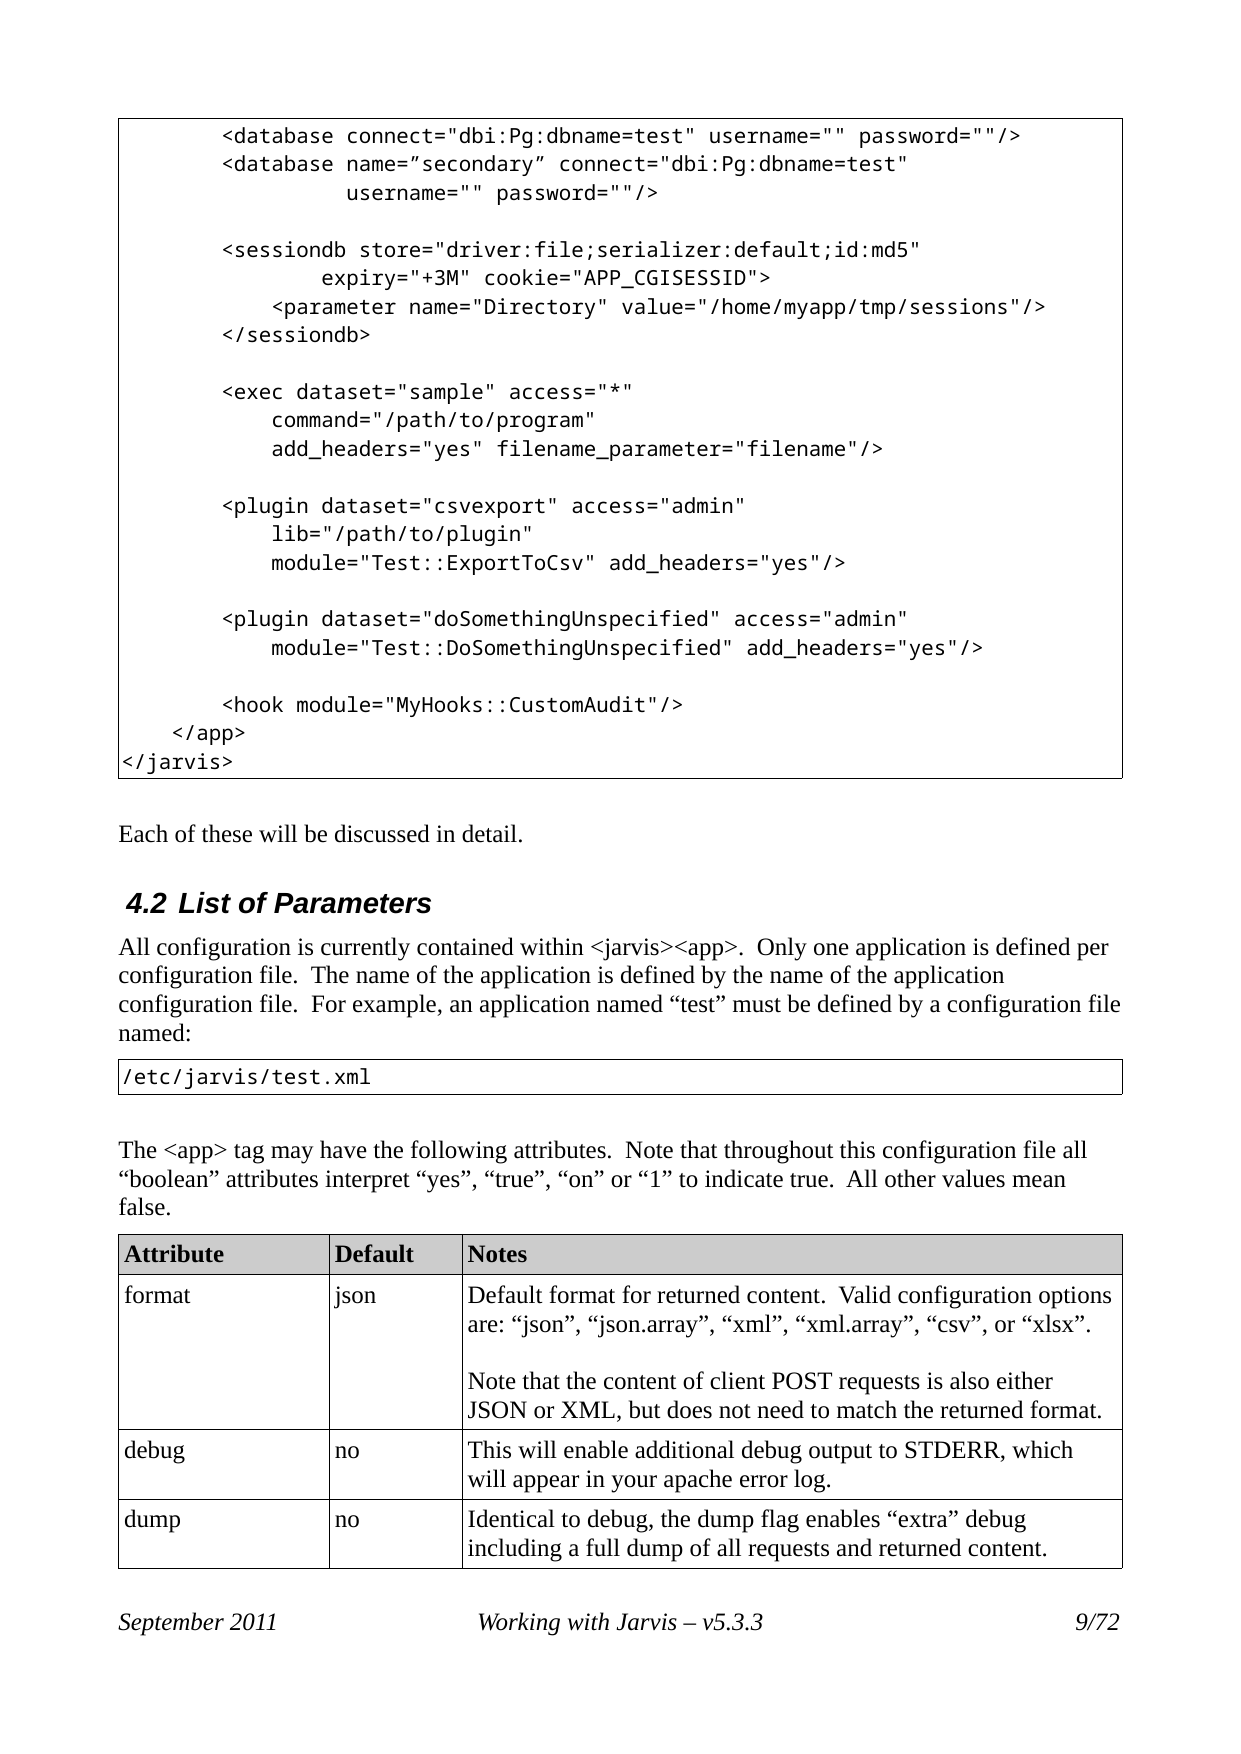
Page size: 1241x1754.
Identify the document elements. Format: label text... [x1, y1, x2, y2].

text <database name=”secondary” connect="dbi:Pg:dbname=test" username="" password=""/> [119, 147, 1122, 206]
text </jarvis> [119, 744, 1122, 778]
table_cell dump [119, 1500, 329, 1567]
table_cell json [330, 1275, 462, 1429]
table_cell format [119, 1275, 329, 1429]
text <exec dataset="sample" access="*" [119, 374, 1122, 402]
table_cell This will enable additional debug output to STDERR, which will appear in your apache error log. [463, 1430, 1122, 1498]
table_cell no [330, 1500, 462, 1567]
text The <app> tag may have the following attributes. Note that throughout this configuration file all “boolean” attributes interpret “yes”, “true”, “on” or “1” to indicate true. All other values mean false. [118, 1135, 1122, 1221]
table_cell debug [119, 1430, 329, 1498]
table_header Default [330, 1235, 462, 1274]
subtitle List of Parameters [118, 886, 1122, 919]
text <sessiondb store="driver:file;serializer:default;id:md5" [119, 232, 1122, 260]
text lib="/path/to/plugin" [119, 516, 1122, 545]
text All configuration is currently contained within <jarvis><app>. Only one application is defined per configuration file. The name of the application is defined by the name of the application configuration file. For example, an application named “test” must be defined by a configuration file named: [118, 932, 1122, 1047]
text <plugin dataset="doSomethingUnspecified" access="admin" [119, 602, 1122, 630]
text module="Test::ExportToCsv" add_headers="yes"/> [119, 545, 1122, 576]
text /etc/jarvis/test.xml [119, 1060, 1122, 1094]
text module="Test::DoSomethingUnspecified" add_headers="yes"/> [119, 630, 1122, 661]
text <plugin dataset="csvexport" access="admin" [119, 488, 1122, 516]
text <parameter name="Directory" value="/home/myapp/tmp/sessions"/> [119, 289, 1122, 317]
table_header Notes [463, 1235, 1122, 1274]
text </sessiondb> [119, 317, 1122, 349]
text Each of these will be discussed in detail. [118, 819, 1122, 848]
table_header Attribute [119, 1235, 329, 1274]
table_cell no [330, 1430, 462, 1498]
table_cell Identical to debug, the dump flag enables “extra” debug including a full dump of all requests and returned content. [463, 1500, 1122, 1567]
text expiry="+3M" cookie="APP_CGISESSID"> [119, 260, 1122, 289]
text command="/path/to/program" [119, 402, 1122, 431]
text add_headers="yes" filename_parameter="filename"/> [119, 431, 1122, 462]
text </app> [119, 715, 1122, 744]
text <hook module="MyHooks::CustomAudit"/> [119, 687, 1122, 715]
table_cell Default format for returned content. Valid configuration options are: “json”, “json.array”, “xml”, “xml.array”, “csv”, or “xlsx”. Note that the content of client POST requests is also either JSON or XML, but does not need to match the returned format. [463, 1275, 1122, 1429]
text <database connect="dbi:Pg:dbname=test" username="" password=""/> [119, 119, 1122, 147]
